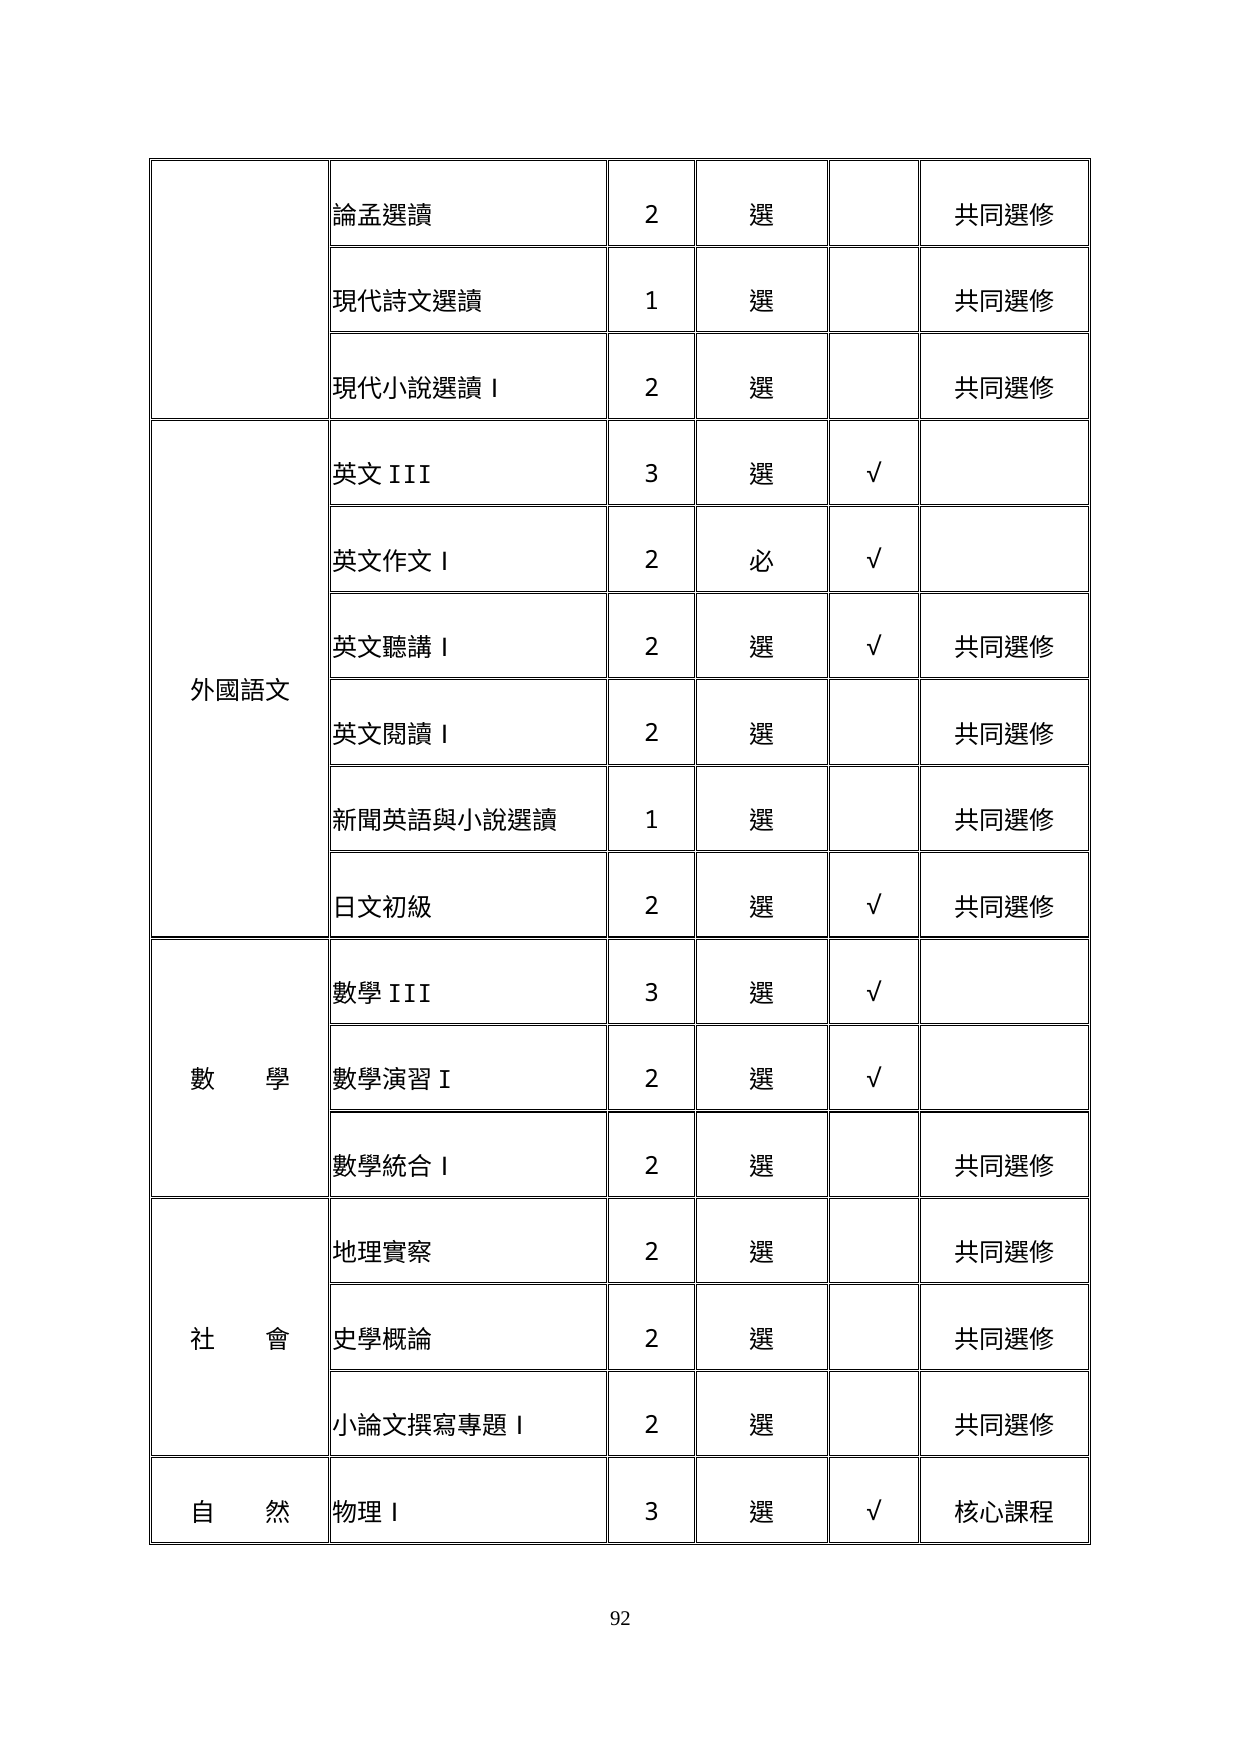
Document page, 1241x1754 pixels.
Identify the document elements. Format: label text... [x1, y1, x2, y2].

table_cell 選 [697, 940, 827, 1023]
table_cell 論孟選讀 [331, 161, 606, 245]
table_cell 核心課程 [921, 1458, 1088, 1542]
table_cell 必 [697, 507, 827, 591]
table_cell 小論文撰寫專題Ⅰ [331, 1372, 606, 1455]
table_cell 英文閱讀Ⅰ [331, 680, 606, 763]
table_cell 2 [609, 507, 694, 591]
table_cell 選 [697, 1199, 827, 1282]
table_cell √ [830, 1026, 918, 1109]
table_cell [830, 1113, 918, 1196]
table_cell 數學演習I [331, 1026, 606, 1109]
table_cell 共同選修 [921, 1113, 1088, 1196]
table_cell √ [830, 507, 918, 591]
table_cell 英文作文Ⅰ [331, 507, 606, 591]
table_cell 共同選修 [921, 680, 1088, 763]
table_cell 日文初級 [331, 853, 606, 936]
table_cell 現代小說選讀Ⅰ [331, 334, 606, 418]
table_cell 數學統合Ⅰ [331, 1113, 606, 1196]
table_cell 共同選修 [921, 161, 1088, 245]
table_cell √ [830, 1458, 918, 1542]
table_cell 共同選修 [921, 853, 1088, 936]
table_cell 2 [609, 334, 694, 418]
table_cell 自 然 [152, 1458, 328, 1542]
table_cell [921, 421, 1088, 504]
table_cell 共同選修 [921, 1285, 1088, 1369]
table_cell 選 [697, 767, 827, 850]
table_cell 選 [697, 161, 827, 245]
table_cell [830, 1199, 918, 1282]
table_cell 選 [697, 680, 827, 763]
table_cell 2 [609, 853, 694, 936]
table_cell 外國語文 [152, 421, 328, 936]
table_cell 新聞英語與小說選讀 [331, 767, 606, 850]
table_cell 2 [609, 1199, 694, 1282]
table_cell [830, 248, 918, 331]
table_cell 選 [697, 1372, 827, 1455]
table_cell 共同選修 [921, 334, 1088, 418]
table_cell 選 [697, 1458, 827, 1542]
table_cell 2 [609, 1372, 694, 1455]
table_cell [830, 1372, 918, 1455]
table_cell 2 [609, 1026, 694, 1109]
table_cell 3 [609, 1458, 694, 1542]
table_cell 2 [609, 1285, 694, 1369]
table_cell [921, 940, 1088, 1023]
table_cell 2 [609, 161, 694, 245]
table_cell √ [830, 421, 918, 504]
table_cell 選 [697, 1285, 827, 1369]
table_cell 現代詩文選讀 [331, 248, 606, 331]
table_cell 選 [697, 334, 827, 418]
table_cell 史學概論 [331, 1285, 606, 1369]
table_cell 共同選修 [921, 594, 1088, 677]
table_cell 共同選修 [921, 767, 1088, 850]
table_cell [830, 1285, 918, 1369]
table_cell 3 [609, 421, 694, 504]
table_cell [921, 1026, 1088, 1109]
table_cell [152, 161, 328, 418]
table_cell 數 學 [152, 940, 328, 1196]
table_cell 社 會 [152, 1199, 328, 1455]
table_cell 共同選修 [921, 1372, 1088, 1455]
table_cell 英文聽講Ⅰ [331, 594, 606, 677]
table_cell 2 [609, 594, 694, 677]
table_cell 3 [609, 940, 694, 1023]
table_cell 物理Ⅰ [331, 1458, 606, 1542]
table_cell 共同選修 [921, 248, 1088, 331]
table_cell 數學III [331, 940, 606, 1023]
table_cell 選 [697, 1026, 827, 1109]
table_cell [830, 680, 918, 763]
table_cell 1 [609, 248, 694, 331]
table_cell 地理實察 [331, 1199, 606, 1282]
table_cell 共同選修 [921, 1199, 1088, 1282]
table_cell 選 [697, 421, 827, 504]
table_cell 2 [609, 1113, 694, 1196]
table_cell 2 [609, 680, 694, 763]
table_cell √ [830, 940, 918, 1023]
table_cell 英文III [331, 421, 606, 504]
table_cell 選 [697, 248, 827, 331]
table_cell 選 [697, 594, 827, 677]
table_cell [830, 767, 918, 850]
table_cell √ [830, 594, 918, 677]
table_cell 選 [697, 1113, 827, 1196]
table_cell 1 [609, 767, 694, 850]
table_cell [830, 334, 918, 418]
table_cell [830, 161, 918, 245]
table_cell 選 [697, 853, 827, 936]
table_cell √ [830, 853, 918, 936]
table_cell [921, 507, 1088, 591]
